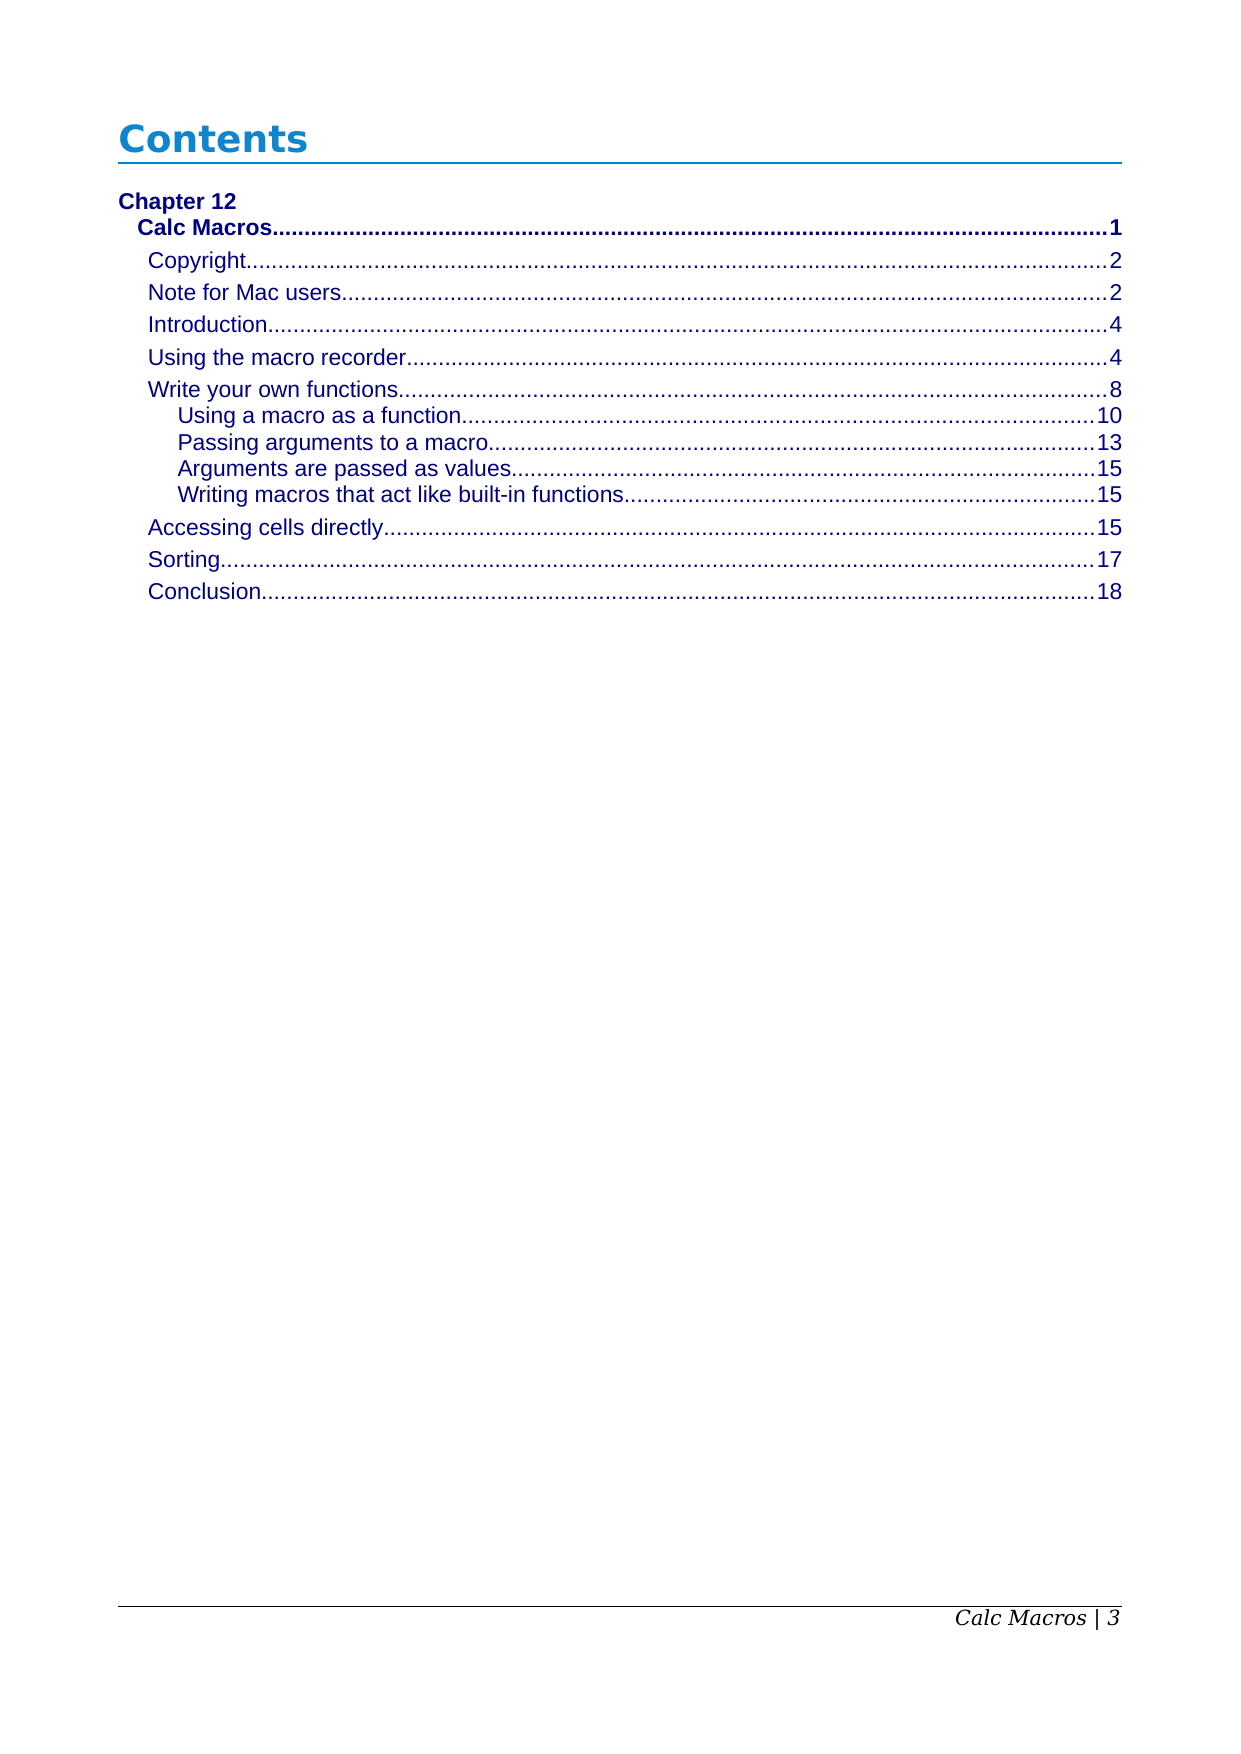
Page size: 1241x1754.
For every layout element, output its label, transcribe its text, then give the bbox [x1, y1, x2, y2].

text Introduction 4 [148, 311, 1122, 338]
text Write your own functions 8 [148, 376, 1122, 402]
text Sorting 17 [148, 546, 1122, 572]
text Contents [118, 118, 1122, 162]
text Passing arguments to a macro 13 [177, 428, 1122, 455]
text Note for Mac users 2 [148, 279, 1122, 305]
text Using the macro recorder 4 [148, 343, 1122, 370]
text Conclusion 18 [148, 578, 1122, 604]
text Writing macros that act like built-in functions 15 [177, 481, 1122, 508]
text Accessing cells directly 15 [148, 513, 1122, 540]
text Arguments are passed as values 15 [177, 455, 1122, 481]
text Chapter 12 Calc Macros 1 [118, 188, 1122, 241]
text Using a macro as a function 10 [177, 402, 1122, 428]
text Copyright 2 [148, 247, 1122, 273]
